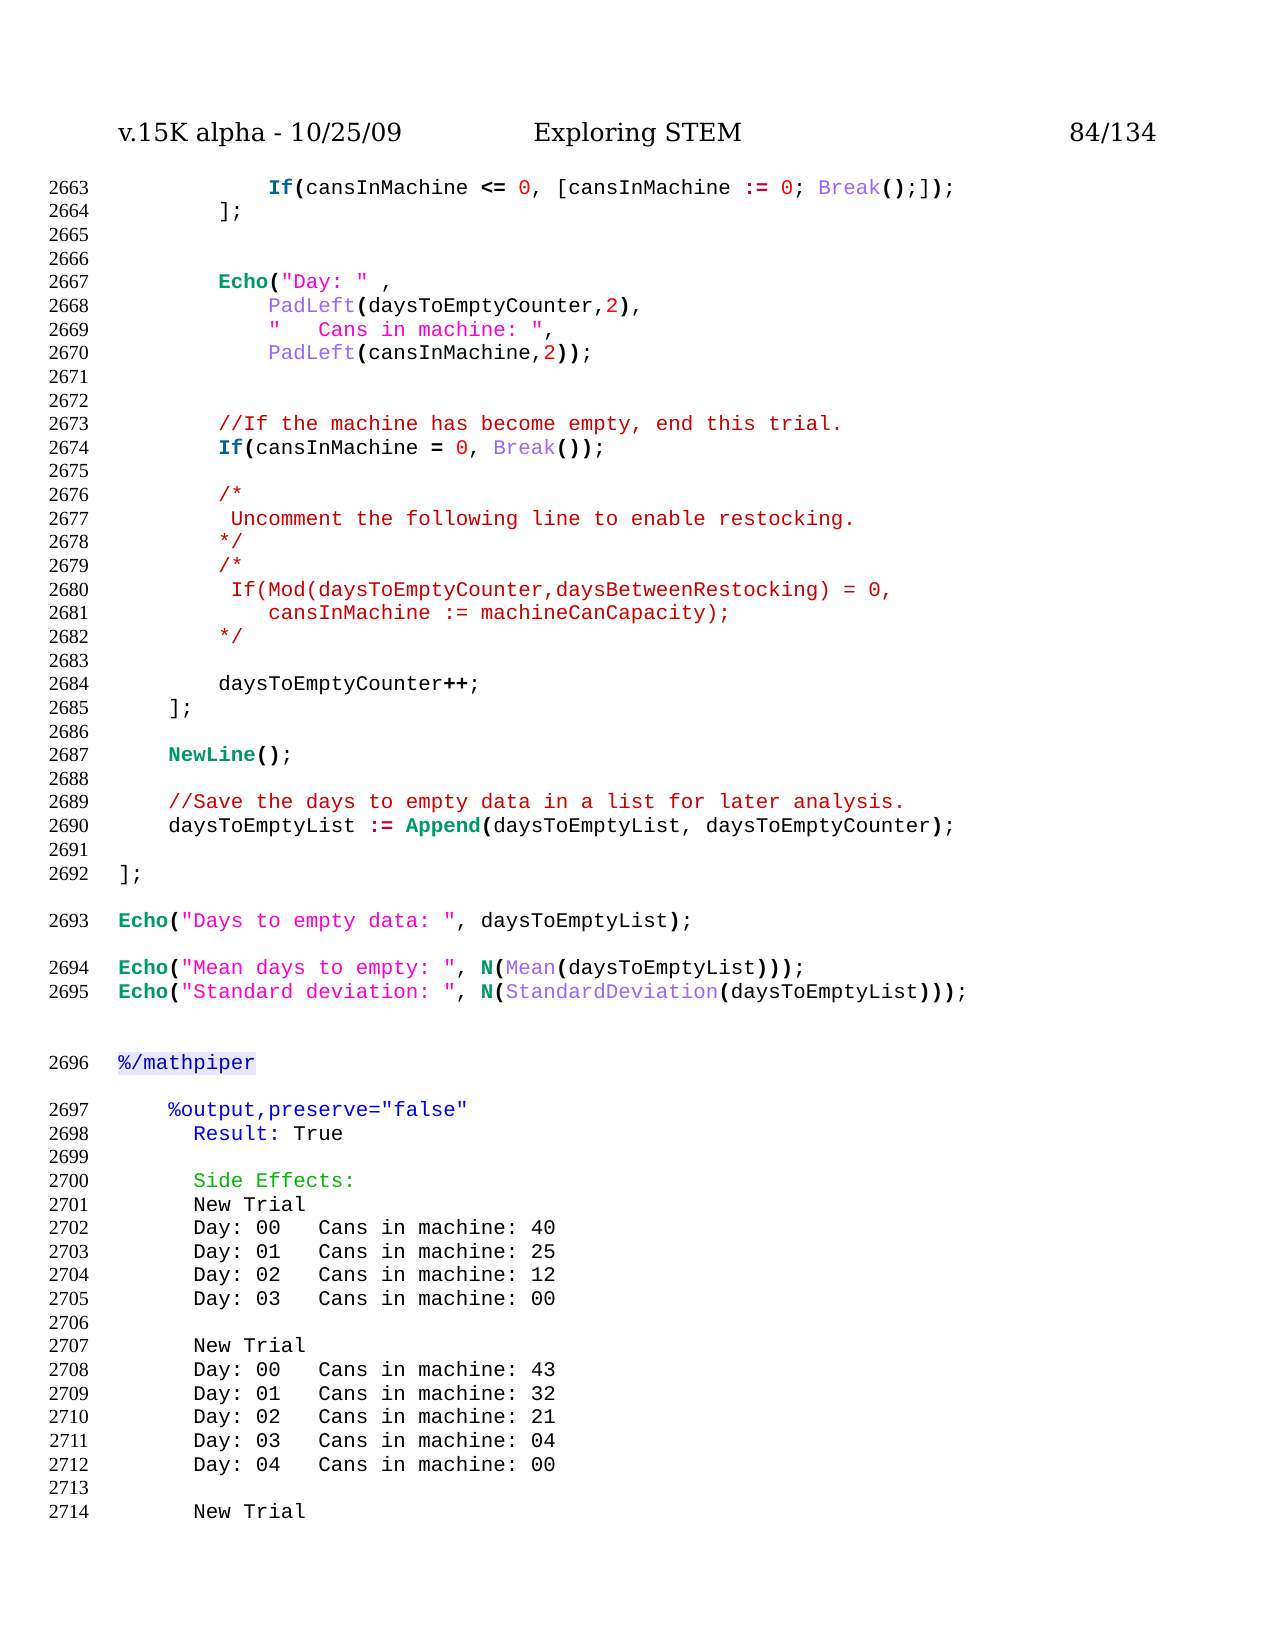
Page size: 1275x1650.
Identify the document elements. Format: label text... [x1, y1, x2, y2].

text Day: 04 Cans in machine: 00 [118, 1454, 1157, 1477]
text */ [118, 531, 1157, 555]
text Day: 03 Cans in machine: 04 [118, 1430, 1157, 1454]
text daysToEmptyList := Append(daysToEmptyList, daysToEmptyCounter); [118, 815, 1157, 839]
text */ [118, 626, 1157, 650]
text /* [118, 555, 1157, 579]
text Day: 01 Cans in machine: 32 [118, 1383, 1157, 1406]
text ]; [118, 862, 1157, 886]
text Day: 02 Cans in machine: 12 [118, 1264, 1157, 1288]
text If(Mod(daysToEmptyCounter,daysBetweenRestocking) = 0, [118, 579, 1157, 602]
text %/mathpiper [118, 1052, 1157, 1075]
text /* [118, 484, 1157, 508]
text Echo("Mean days to empty: ", N(Mean(daysToEmptyList))); [118, 957, 1157, 981]
text New Trial [118, 1501, 1157, 1524]
text NewLine(); [118, 744, 1157, 768]
text cansInMachine := machineCanCapacity); [118, 602, 1157, 626]
text Result: True [118, 1123, 1157, 1146]
text ]; [118, 200, 1157, 224]
text ]; [118, 697, 1157, 721]
text Day: 00 Cans in machine: 43 [118, 1359, 1157, 1383]
text PadLeft(cansInMachine,2)); [118, 342, 1157, 366]
text //Save the days to empty data in a list for later analysis. [118, 792, 1157, 815]
text daysToEmptyCounter++; [118, 673, 1157, 697]
text If(cansInMachine <= 0, [cansInMachine := 0; Break();]); [118, 177, 1157, 200]
text Echo("Standard deviation: ", N(StandardDeviation(daysToEmptyList))); [118, 981, 1157, 1004]
text If(cansInMachine = 0, Break()); [118, 437, 1157, 461]
text PadLeft(daysToEmptyCounter,2), [118, 295, 1157, 319]
text " Cans in machine: ", [118, 319, 1157, 342]
text New Trial [118, 1193, 1157, 1217]
text New Trial [118, 1335, 1157, 1359]
text Side Effects: [118, 1170, 1157, 1193]
text Day: 00 Cans in machine: 40 [118, 1217, 1157, 1241]
text Echo("Days to empty data: ", daysToEmptyList); [118, 910, 1157, 933]
text Day: 02 Cans in machine: 21 [118, 1406, 1157, 1430]
text //If the machine has become empty, end this trial. [118, 413, 1157, 437]
text Uncomment the following line to enable restocking. [118, 508, 1157, 531]
text %output,preserve="false" [118, 1099, 1157, 1123]
text Day: 03 Cans in machine: 00 [118, 1288, 1157, 1312]
text Echo("Day: " , [118, 271, 1157, 295]
text Day: 01 Cans in machine: 25 [118, 1241, 1157, 1264]
